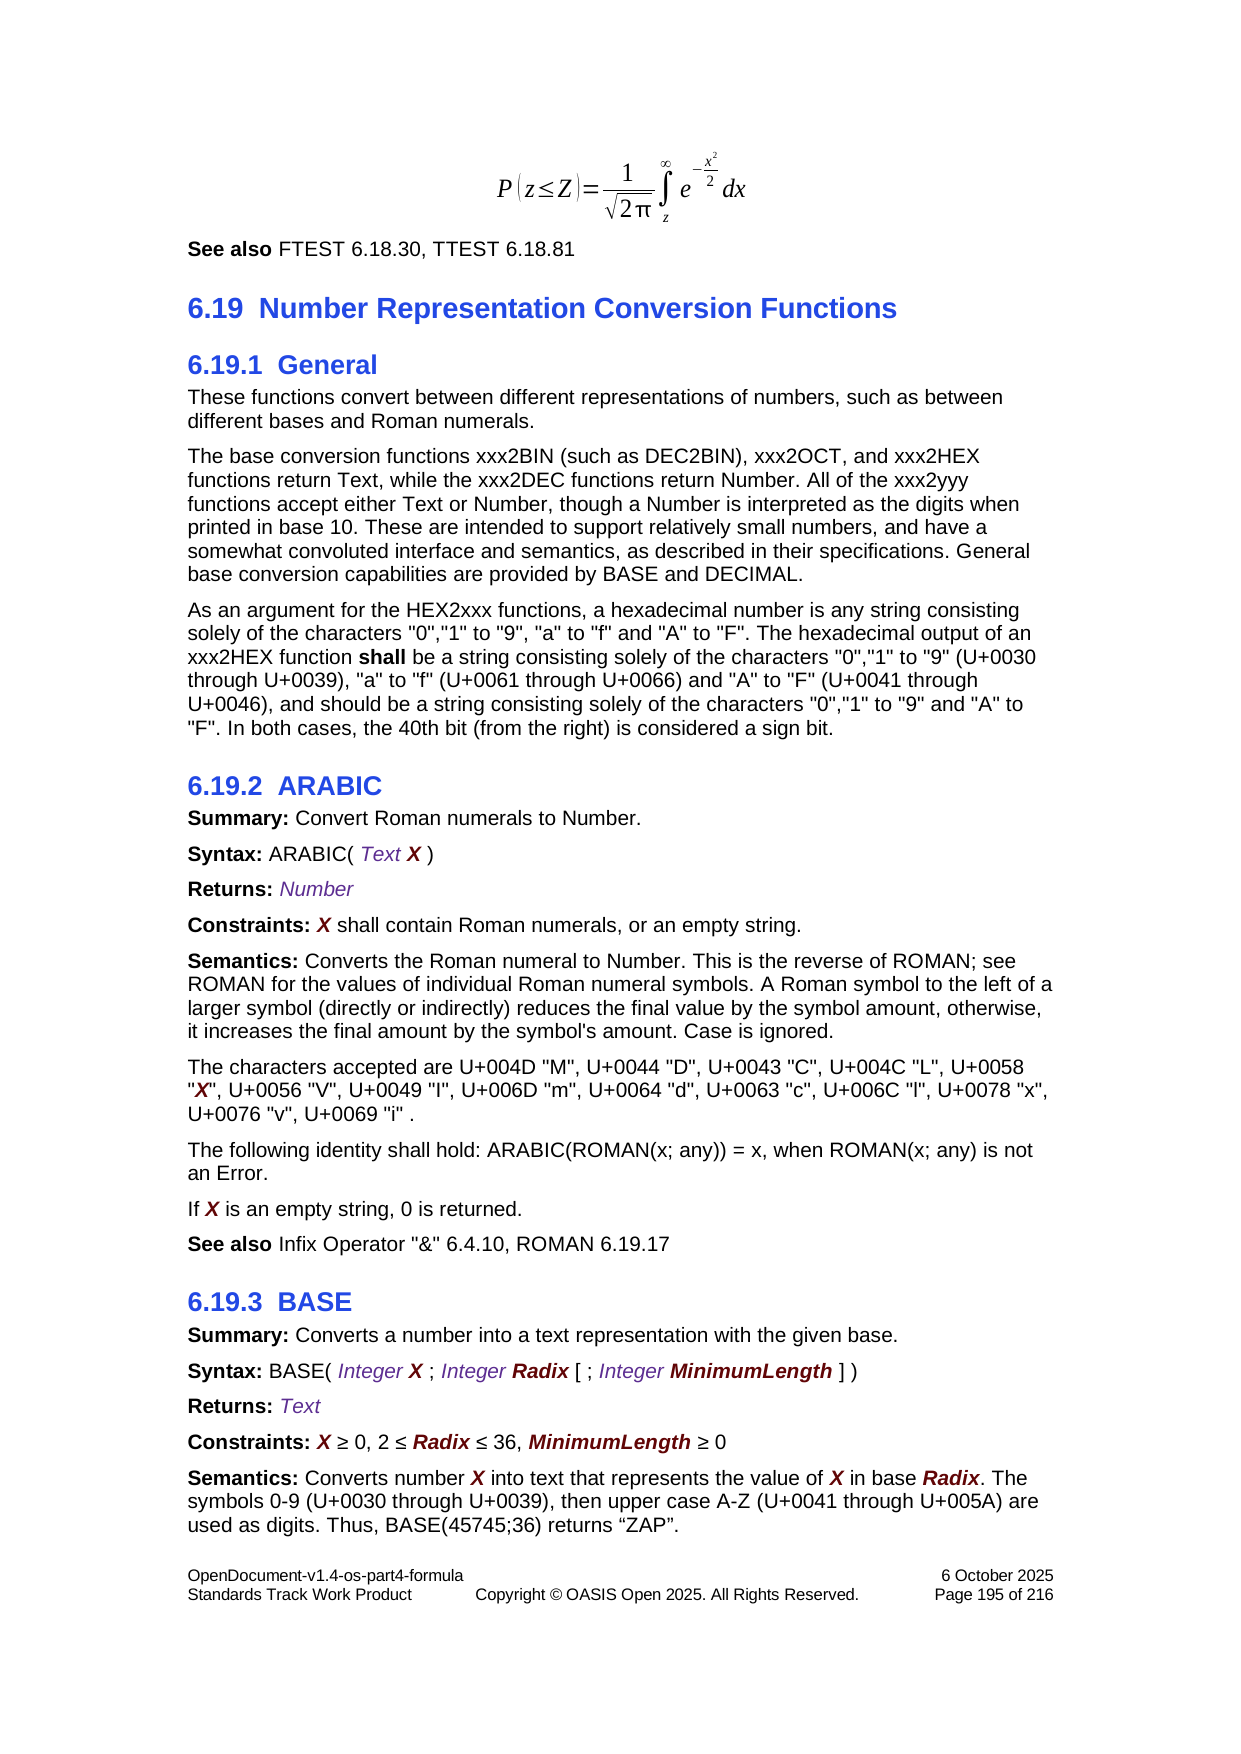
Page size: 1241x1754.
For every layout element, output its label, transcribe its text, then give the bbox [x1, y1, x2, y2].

subtitle ARABIC [187, 771, 1053, 801]
text The characters accepted are U+004D "M", U+0044 "D", U+0043 "C", U+004C "L", U+0058 "X", U+0056 "V", U+0049 "I", U+006D "m", U+0064 "d", U+0063 "c", U+006C "l", U+0078 "x", U+0076 "v", U+0069 "i" . [187, 1055, 1053, 1126]
text Constraints: X ≥ 0, 2 ≤ Radix ≤ 36, MinimumLength ≥ 0 [187, 1430, 1053, 1454]
subtitle Number Representation Conversion Functions [187, 292, 1053, 325]
subtitle General [187, 350, 1053, 380]
text The base conversion functions xxx2BIN (such as DEC2BIN), xxx2OCT, and xxx2HEX functions return Text, while the xxx2DEC functions return Number. All of the xxx2yyy functions accept either Text or Number, though a Number is interpreted as the digits when printed in base 10. These are intended to support relatively small numbers, and have a somewhat convoluted interface and semantics, as described in their specifications. General base conversion capabilities are provided by BASE and DECIMAL. [187, 445, 1053, 586]
text Returns: Text [187, 1395, 1053, 1418]
text See also FTEST 6.18.30, TTEST 6.18.81 [187, 238, 1053, 261]
text Semantics: Converts number X into text that represents the value of X in base Radix. The symbols 0-9 (U+0030 through U+0039), then upper case A-Z (U+0041 through U+005A) are used as digits. Thus, BASE(45745;36) returns “ZAP”. [187, 1466, 1053, 1537]
text Summary: Convert Roman numerals to Number. [187, 807, 1053, 830]
text Syntax: ARABIC( Text X ) [187, 842, 1053, 866]
text These functions convert between different representations of numbers, such as between different bases and Roman numerals. [187, 386, 1053, 433]
text As an argument for the HEX2xxx functions, a hexadecimal number is any string consisting solely of the characters "0","1" to "9", "a" to "f" and "A" to "F". The hexadecimal output of an xxx2HEX function shall be a string consisting solely of the characters "0","1" to "9" (U+0030 through U+0039), "a" to "f" (U+0061 through U+0066) and "A" to "F" (U+0041 through U+0046), and should be a string consisting solely of the characters "0","1" to "9" and "A" to "F". In both cases, the 40th bit (from the right) is considered a sign bit. [187, 598, 1053, 739]
text Summary: Converts a number into a text representation with the given base. [187, 1323, 1053, 1347]
text Semantics: Converts the Roman numeral to Number. This is the reverse of ROMAN; see ROMAN for the values of individual Roman numeral symbols. A Roman symbol to the left of a larger symbol (directly or indirectly) reduces the final value by the symbol amount, otherwise, it increases the final amount by the symbol's amount. Case is ignored. [187, 949, 1053, 1043]
text If X is an empty string, 0 is returned. [187, 1197, 1053, 1221]
text The following identity shall hold: ARABIC(ROMAN(x; any)) = x, when ROMAN(x; any) is not an Error. [187, 1138, 1053, 1185]
subtitle BASE [187, 1287, 1053, 1317]
text Returns: Number [187, 878, 1053, 901]
text See also Infix Operator "&" 6.4.10, ROMAN 6.19.17 [187, 1233, 1053, 1256]
text Constraints: X shall contain Roman numerals, or an empty string. [187, 913, 1053, 937]
text Syntax: BASE( Integer X ; Integer Radix [ ; Integer MinimumLength ] ) [187, 1359, 1053, 1383]
